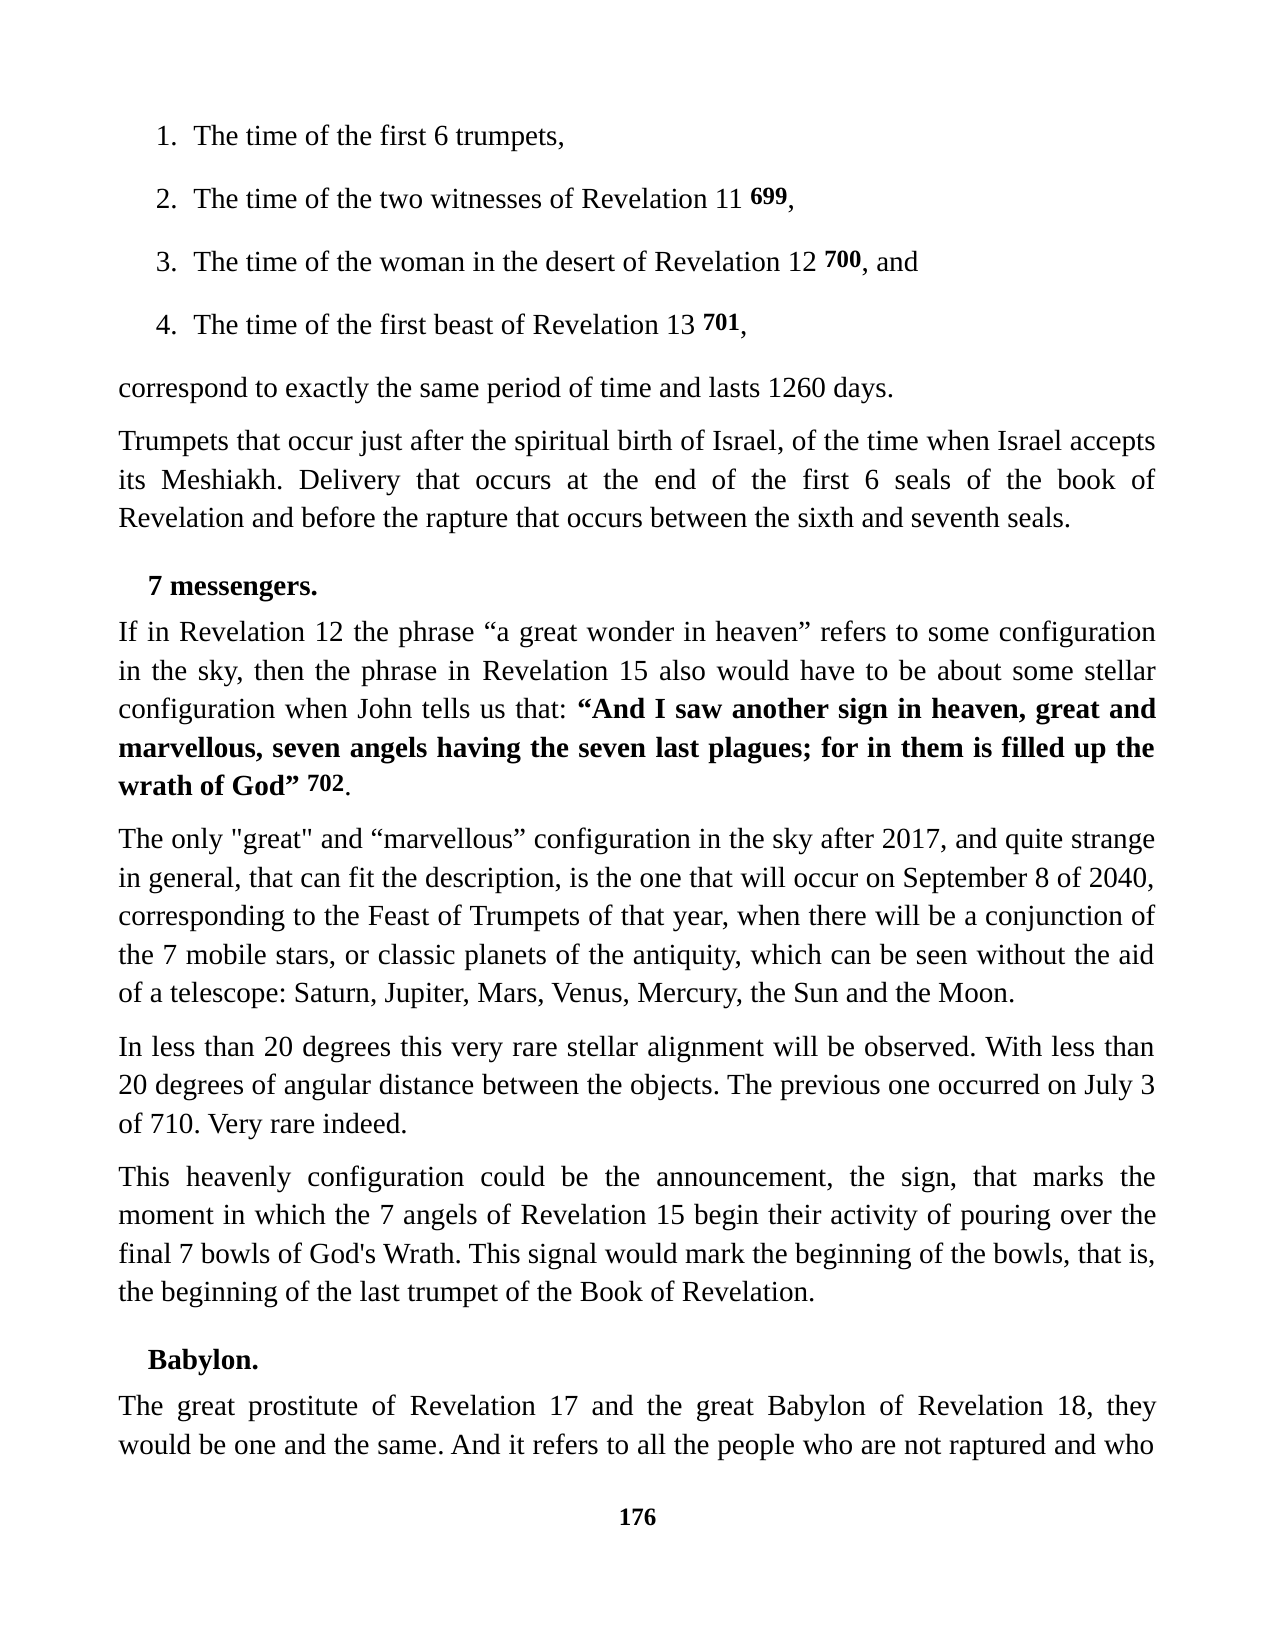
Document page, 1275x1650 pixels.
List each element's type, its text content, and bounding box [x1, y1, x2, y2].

text In less than 20 degrees this very rare stellar alignment will be observed. With less than 20 degrees of angular distance between the objects. The previous one occurred on July 3 of 710. Very rare indeed. [118, 1029, 1157, 1139]
text The great prostitute of Revelation 17 and the great Babylon of Revelation 18, they would be one and the same. And it refers to all the people who are not raptured and who [118, 1388, 1157, 1460]
text Trumpets that occur just after the spiritual birth of Israel, of the time when Israel accepts its Meshiakh. Delivery that occurs at the end of the first 6 seals of the book of Revelation and before the rapture that occurs between the sixth and seventh seals. [118, 423, 1157, 534]
subtitle 7 messengers. [148, 568, 1157, 602]
text correspond to exactly the same period of time and lasts 1260 days. [118, 370, 1157, 404]
subtitle Babylon. [148, 1342, 1157, 1376]
text The only "great" and “marvellous” configuration in the sky after 2017, and quite strange in general, that can fit the description, is the one that will occur on September 8 of 2040, corresponding to the Feast of Trumpets of that year, when there will be a conjunction of the 7 mobile stars, or classic planets of the antiquity, which can be seen without the aid of a telescope: Saturn, Jupiter, Mars, Venus, Mercury, the Sun and the Moon. [118, 821, 1157, 1009]
list The time of the two witnesses of Revelation 11 , [156, 181, 1157, 215]
text If in Revelation 12 the phrase “a great wonder in heaven” refers to some configuration in the sky, then the phrase in Revelation 15 also would have to be about some stellar configuration when John tells us that: “And I saw another sign in heaven, great and marvellous, seven angels having the seven last plagues; for in them is filled up the wrath of God” . [118, 614, 1157, 802]
text This heavenly configuration could be the announcement, the sign, that marks the moment in which the 7 angels of Revelation 15 begin their activity of pouring over the final 7 bowls of God's Wrath. This signal would mark the beginning of the bowls, that is, the beginning of the last trumpet of the Book of Revelation. [118, 1159, 1157, 1308]
list The time of the first beast of Revelation 13 , [156, 307, 1157, 341]
list The time of the woman in the desert of Revelation 12 , and [156, 244, 1157, 278]
list The time of the first 6 trumpets, [156, 118, 1157, 152]
